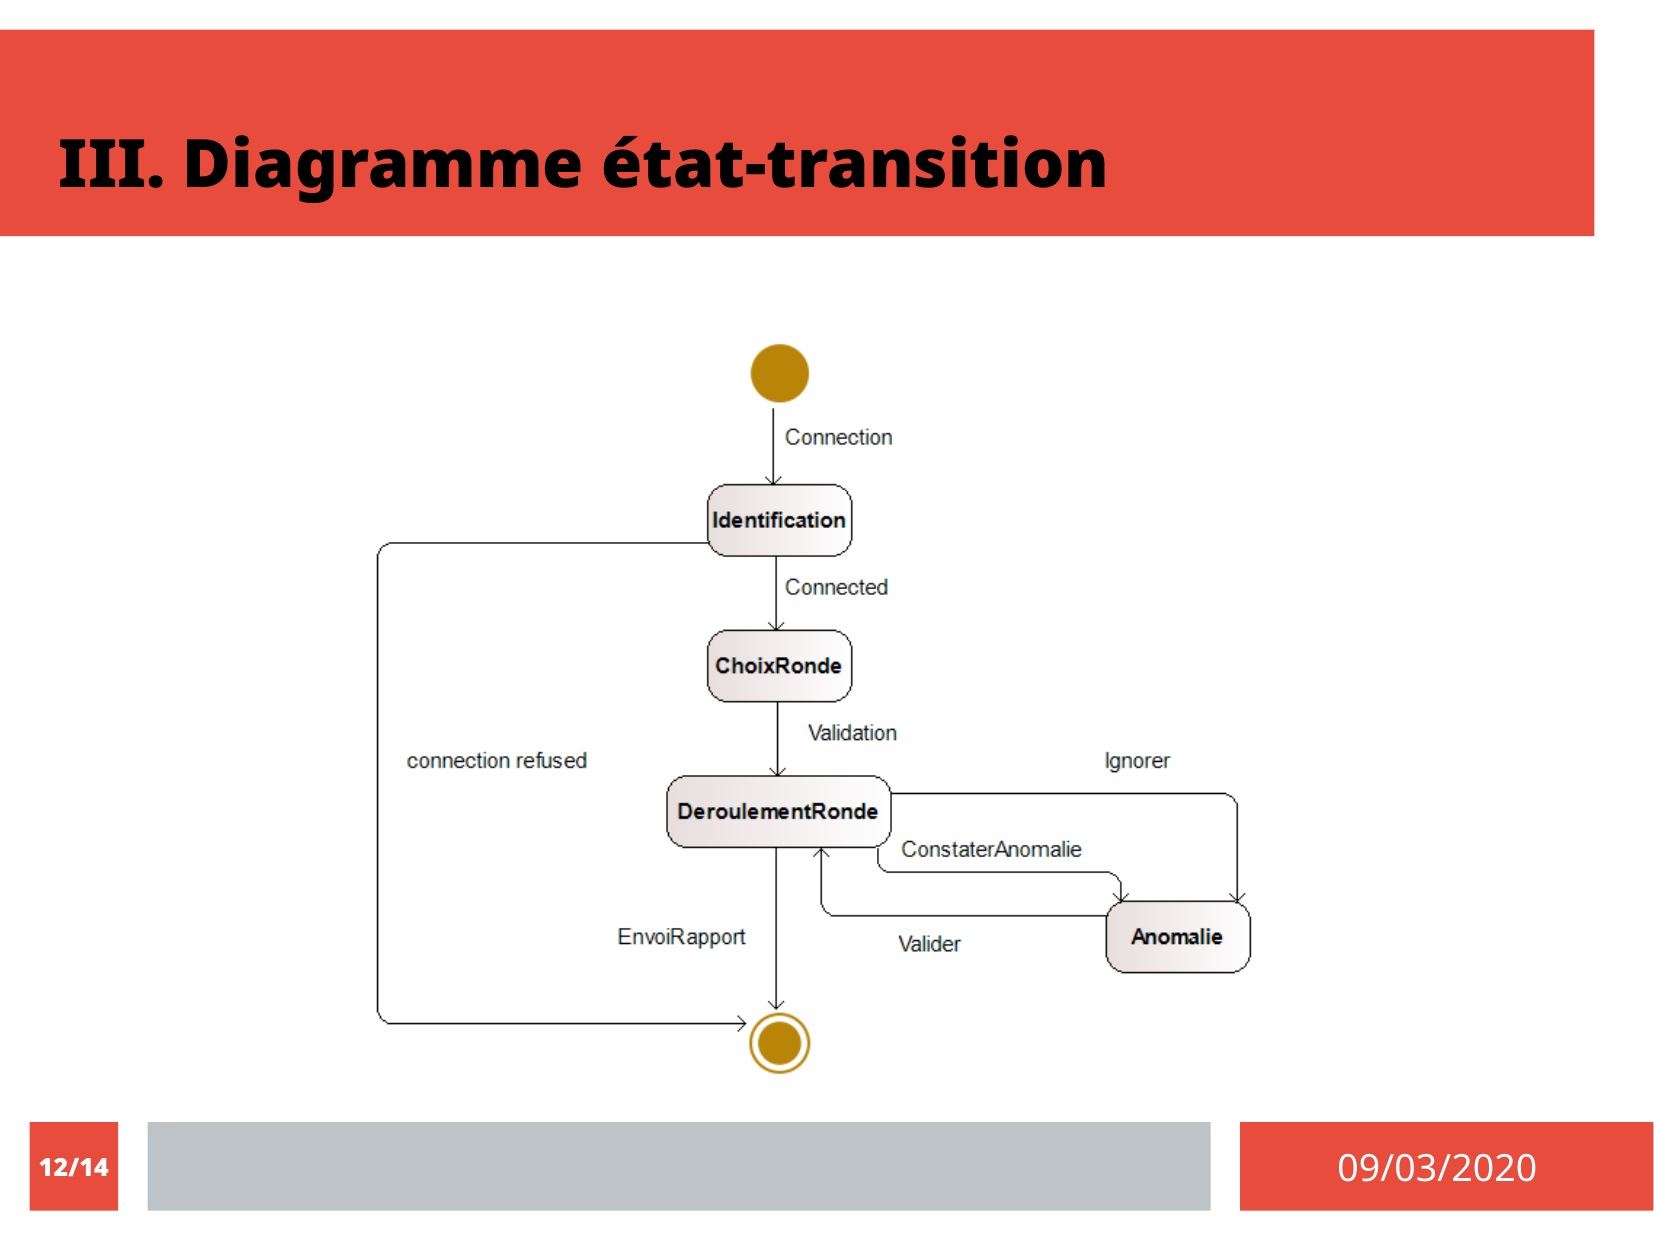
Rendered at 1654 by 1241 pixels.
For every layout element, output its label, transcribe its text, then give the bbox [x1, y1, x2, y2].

picture [348, 324, 1276, 1093]
title III. Diagramme état-transition [59, 59, 1595, 207]
